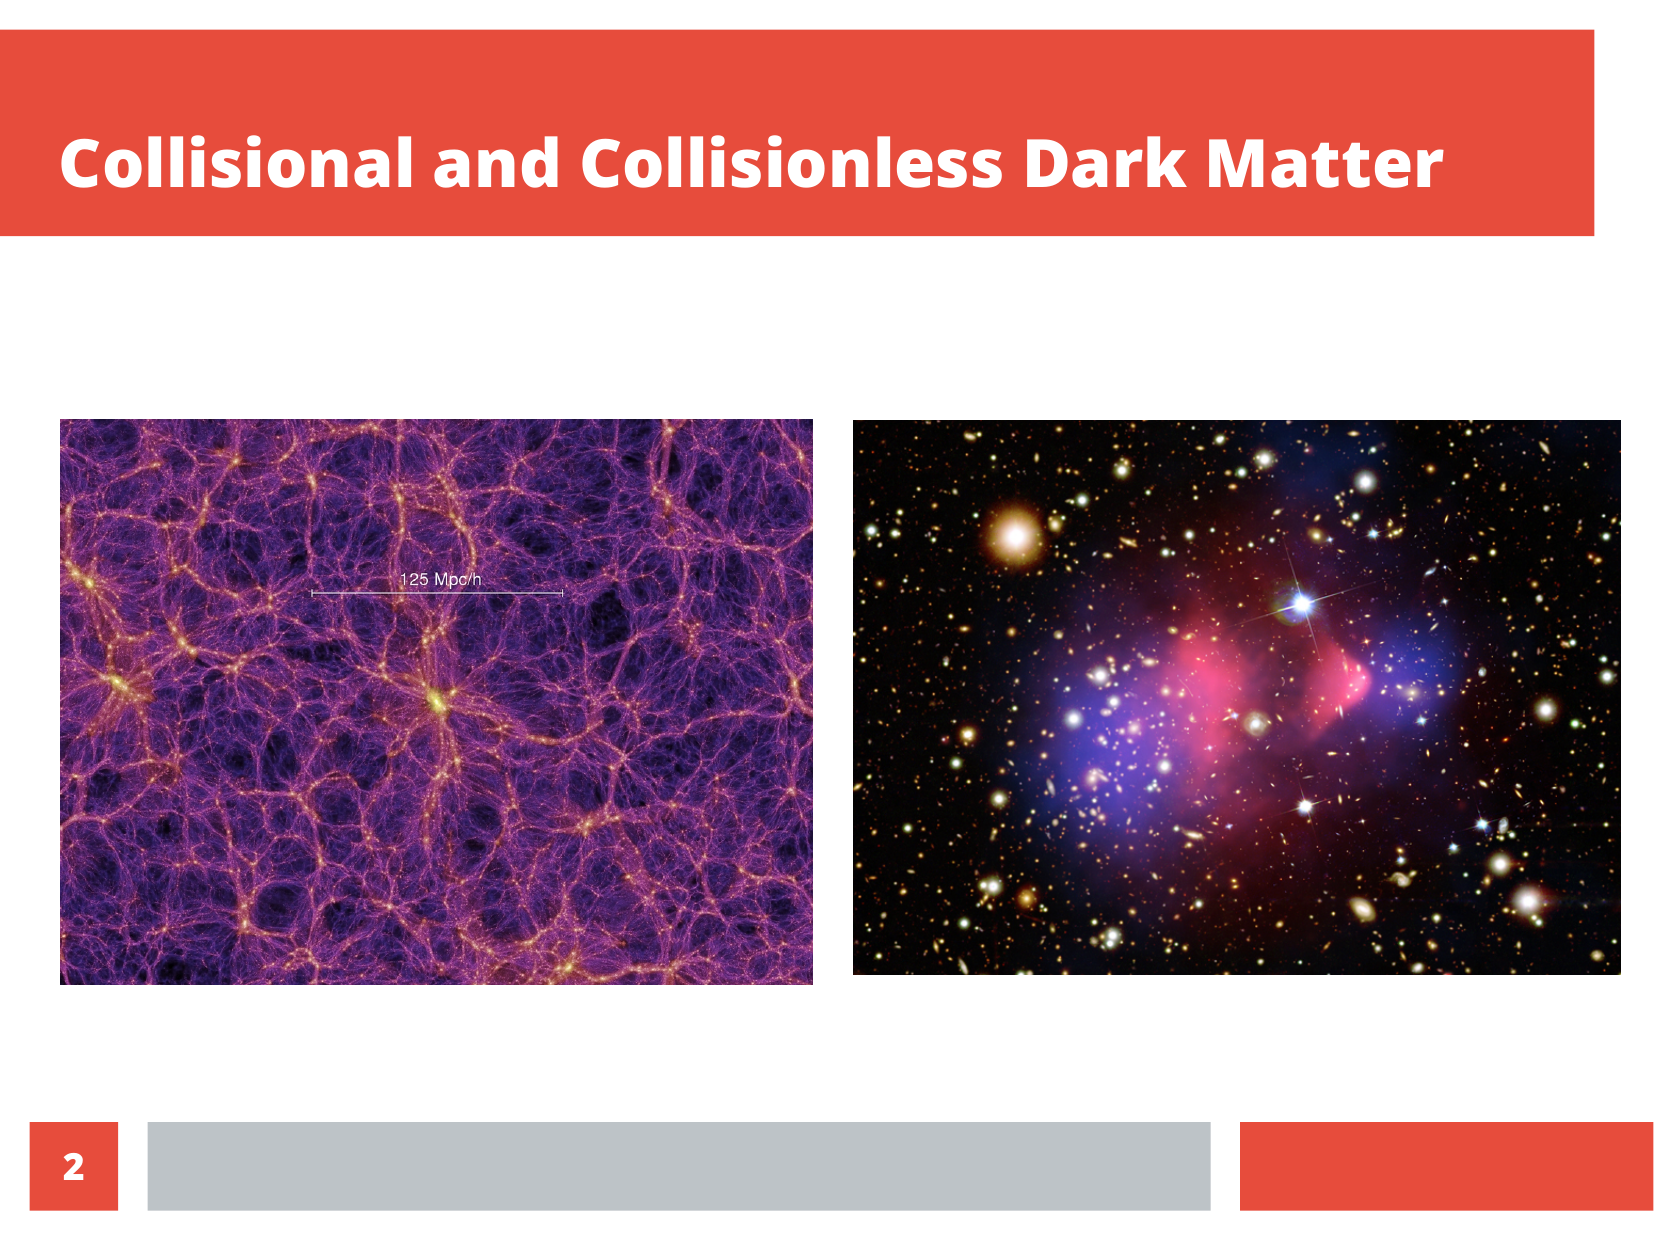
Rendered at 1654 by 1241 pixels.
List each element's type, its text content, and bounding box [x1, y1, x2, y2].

title Collisional and Collisionless Dark Matter [59, 59, 1595, 207]
picture [853, 420, 1621, 975]
picture [60, 419, 813, 985]
